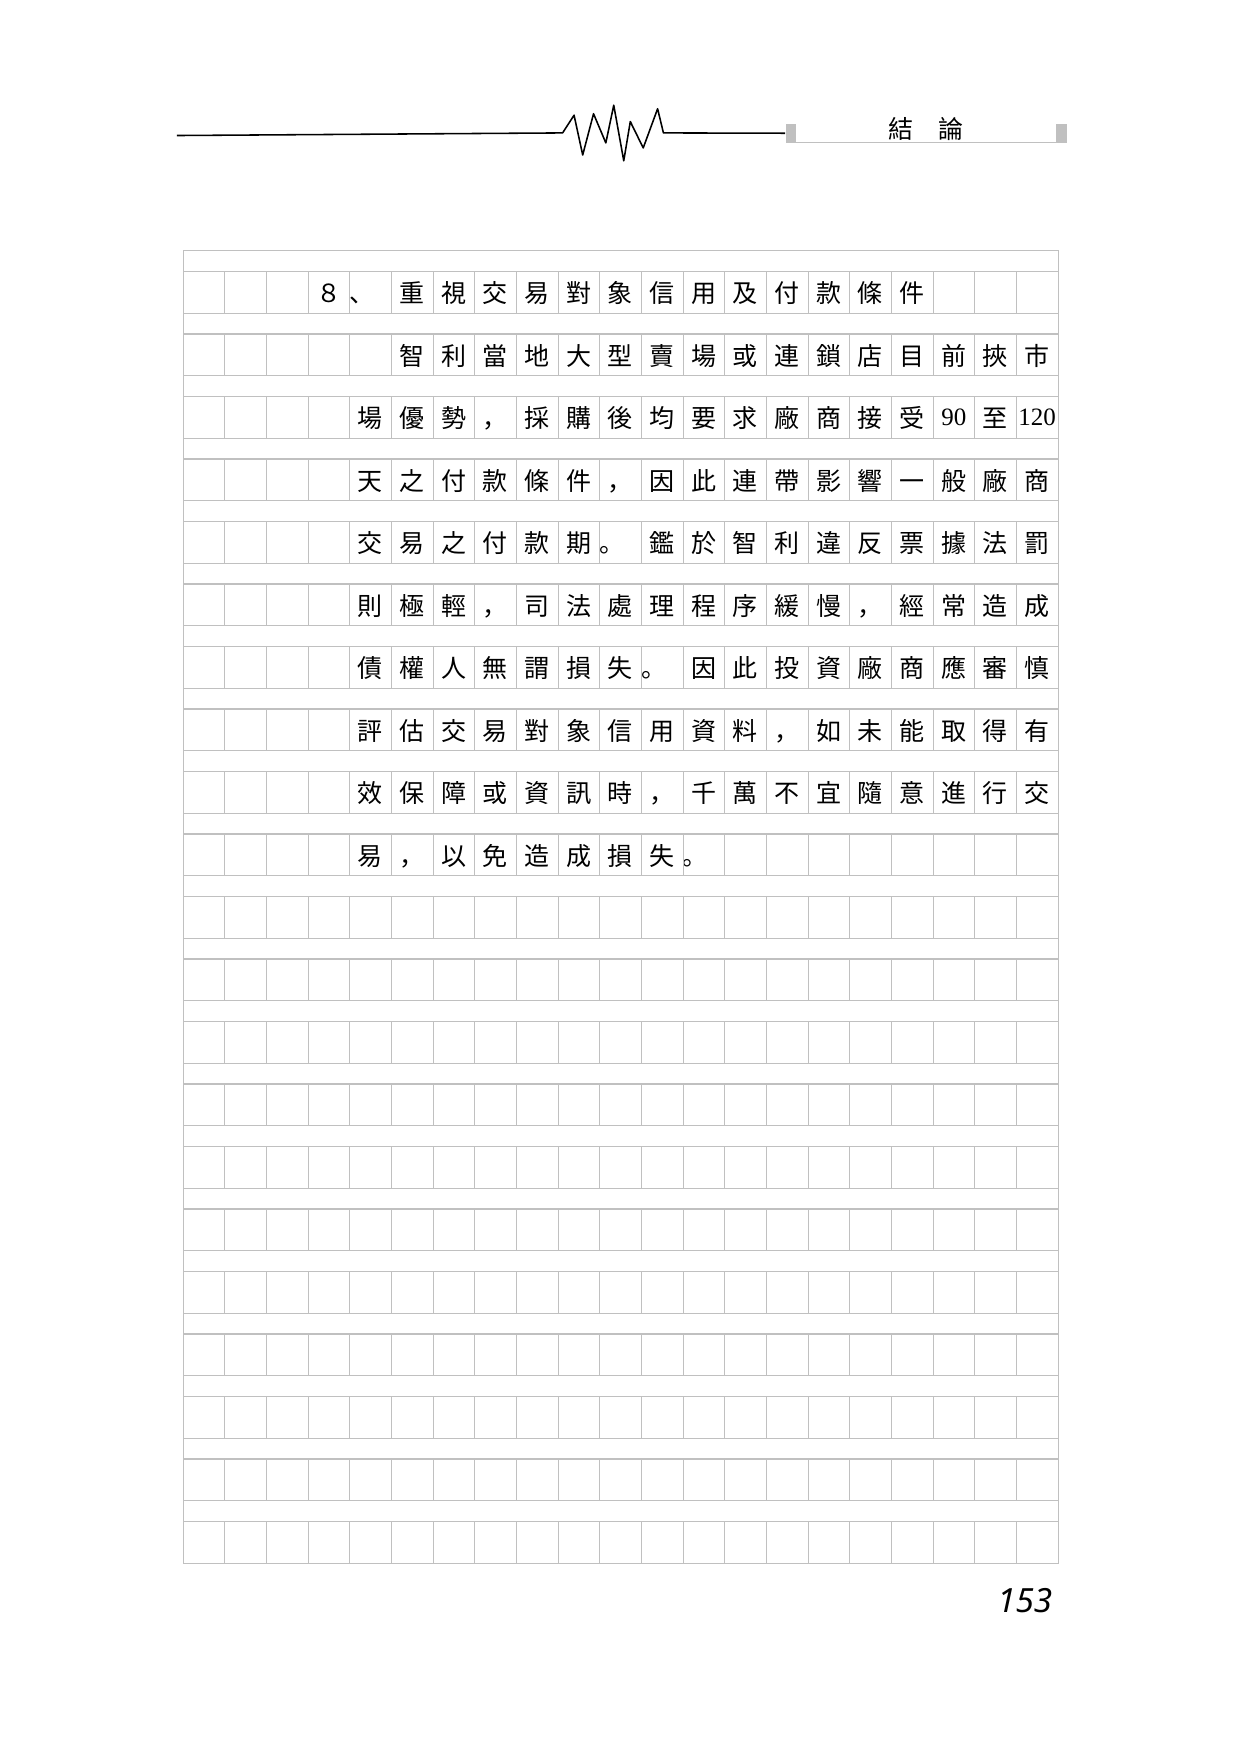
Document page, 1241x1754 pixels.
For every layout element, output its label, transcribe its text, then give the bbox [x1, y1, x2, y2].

text 慢 [809, 585, 849, 625]
text 易 [392, 522, 433, 563]
text [330, 314, 1058, 333]
text 造 [517, 835, 558, 875]
text 。 [600, 522, 641, 563]
text 反 [850, 522, 891, 563]
text 緩 [767, 585, 808, 625]
text ， [475, 397, 516, 438]
text 廠 [850, 647, 891, 688]
text 120 [1017, 397, 1058, 438]
text 於 [684, 522, 724, 563]
text 地 [517, 335, 558, 375]
text 程 [684, 585, 724, 625]
text 型 [600, 335, 641, 375]
text 易 [475, 710, 516, 750]
text 之 [392, 460, 433, 500]
text 進 [934, 772, 974, 813]
text 評 [350, 710, 391, 750]
text 損 [559, 647, 599, 688]
text 取 [934, 710, 974, 750]
text 免 [475, 835, 516, 875]
text [330, 626, 1058, 646]
text [281, 251, 1058, 271]
text 有 [1017, 710, 1058, 750]
text ８ [309, 272, 349, 313]
text 期 [559, 522, 599, 563]
text 條 [850, 272, 891, 313]
text 未 [850, 710, 891, 750]
text 付 [475, 522, 516, 563]
text 90 [934, 397, 974, 438]
text ， [392, 835, 433, 875]
text 造 [975, 585, 1016, 625]
text 之 [434, 522, 474, 563]
text 得 [975, 710, 1016, 750]
text [1017, 272, 1058, 313]
text 件 [559, 460, 599, 500]
text 款 [475, 460, 516, 500]
text 據 [934, 522, 974, 563]
text 廠 [975, 460, 1016, 500]
text 商 [809, 397, 849, 438]
text 場 [350, 397, 391, 438]
text 違 [809, 522, 849, 563]
text 付 [767, 272, 808, 313]
text 一 [892, 460, 933, 500]
text 勢 [434, 397, 474, 438]
text [330, 439, 1058, 458]
text 重 [392, 272, 433, 313]
text 票 [892, 522, 933, 563]
text 後 [600, 397, 641, 438]
text 象 [559, 710, 599, 750]
text 利 [434, 335, 474, 375]
text 此 [725, 647, 766, 688]
text 效 [350, 772, 391, 813]
text 因 [642, 460, 683, 500]
text 司 [517, 585, 558, 625]
text 信 [600, 710, 641, 750]
text 對 [559, 272, 599, 313]
text 意 [892, 772, 933, 813]
text 權 [392, 647, 433, 688]
text [330, 501, 1058, 521]
text 象 [600, 272, 641, 313]
text 資 [517, 772, 558, 813]
text 千 [684, 772, 724, 813]
text 資 [809, 647, 849, 688]
text 求 [725, 397, 766, 438]
text 條 [517, 460, 558, 500]
text 採 [517, 397, 558, 438]
text 失 [600, 647, 641, 688]
text 當 [475, 335, 516, 375]
text 場 [684, 335, 724, 375]
text 影 [809, 460, 849, 500]
text 交 [350, 522, 391, 563]
text 店 [850, 335, 891, 375]
text 序 [725, 585, 766, 625]
text 天 [350, 460, 391, 500]
text 如 [809, 710, 849, 750]
text 法 [975, 522, 1016, 563]
text 失 [642, 835, 683, 875]
text 輕 [434, 585, 474, 625]
text 件 [892, 272, 933, 313]
text ， [642, 772, 683, 813]
text [934, 272, 974, 313]
text 購 [559, 397, 599, 438]
text 料 [725, 710, 766, 750]
text ， [850, 585, 891, 625]
text 受 [892, 397, 933, 438]
text 債 [350, 647, 391, 688]
text 障 [434, 772, 474, 813]
text 則 [350, 585, 391, 625]
text 不 [767, 772, 808, 813]
text 人 [434, 647, 474, 688]
text [330, 751, 1058, 771]
text 時 [600, 772, 641, 813]
text 行 [975, 772, 1016, 813]
text [330, 689, 1058, 708]
text ， [767, 710, 808, 750]
text 處 [600, 585, 641, 625]
text 以 [434, 835, 474, 875]
text ， [475, 585, 516, 625]
text 優 [392, 397, 433, 438]
text [330, 376, 1058, 396]
text 能 [892, 710, 933, 750]
text 成 [559, 835, 599, 875]
text 款 [517, 522, 558, 563]
text 連 [725, 460, 766, 500]
text 。 [642, 647, 683, 688]
text 接 [850, 397, 891, 438]
text 帶 [767, 460, 808, 500]
text 交 [475, 272, 516, 313]
text 訊 [559, 772, 599, 813]
text 大 [559, 335, 599, 375]
text 利 [767, 522, 808, 563]
text 至 [975, 397, 1016, 438]
text 易 [517, 272, 558, 313]
text 或 [725, 335, 766, 375]
text 用 [642, 710, 683, 750]
text 理 [642, 585, 683, 625]
text 此 [684, 460, 724, 500]
text 估 [392, 710, 433, 750]
text 及 [725, 272, 766, 313]
text 萬 [725, 772, 766, 813]
text 智 [392, 335, 433, 375]
text 損 [600, 835, 641, 875]
text 常 [934, 585, 974, 625]
text 要 [684, 397, 724, 438]
text 投 [767, 647, 808, 688]
text 視 [434, 272, 474, 313]
text [330, 814, 1058, 833]
text 付 [434, 460, 474, 500]
text 鑑 [642, 522, 683, 563]
text 慎 [1017, 647, 1058, 688]
text 保 [392, 772, 433, 813]
text 、 [350, 272, 391, 313]
text 極 [392, 585, 433, 625]
text 信 [642, 272, 683, 313]
text 無 [475, 647, 516, 688]
text 易 [350, 835, 391, 875]
text 因 [684, 647, 724, 688]
text 般 [934, 460, 974, 500]
text [330, 564, 1058, 583]
text [281, 272, 308, 313]
text 用 [684, 272, 724, 313]
text 或 [475, 772, 516, 813]
text 鎖 [809, 335, 849, 375]
text 成 [1017, 585, 1058, 625]
text 。 [684, 835, 724, 875]
text 法 [559, 585, 599, 625]
text 目 [892, 335, 933, 375]
text 均 [642, 397, 683, 438]
text ， [600, 460, 641, 500]
text [975, 272, 1016, 313]
text 交 [434, 710, 474, 750]
text 響 [850, 460, 891, 500]
text 資 [684, 710, 724, 750]
text 智 [725, 522, 766, 563]
text 款 [809, 272, 849, 313]
text 隨 [850, 772, 891, 813]
text 罰 [1017, 522, 1058, 563]
text 宜 [809, 772, 849, 813]
text 審 [975, 647, 1016, 688]
text 商 [1017, 460, 1058, 500]
text 謂 [517, 647, 558, 688]
text 賣 [642, 335, 683, 375]
text 經 [892, 585, 933, 625]
text 廠 [767, 397, 808, 438]
text 應 [934, 647, 974, 688]
text 前 [934, 335, 974, 375]
text 對 [517, 710, 558, 750]
text 挾 [975, 335, 1016, 375]
text 連 [767, 335, 808, 375]
text 交 [1017, 772, 1058, 813]
text 商 [892, 647, 933, 688]
text 市 [1017, 335, 1058, 375]
